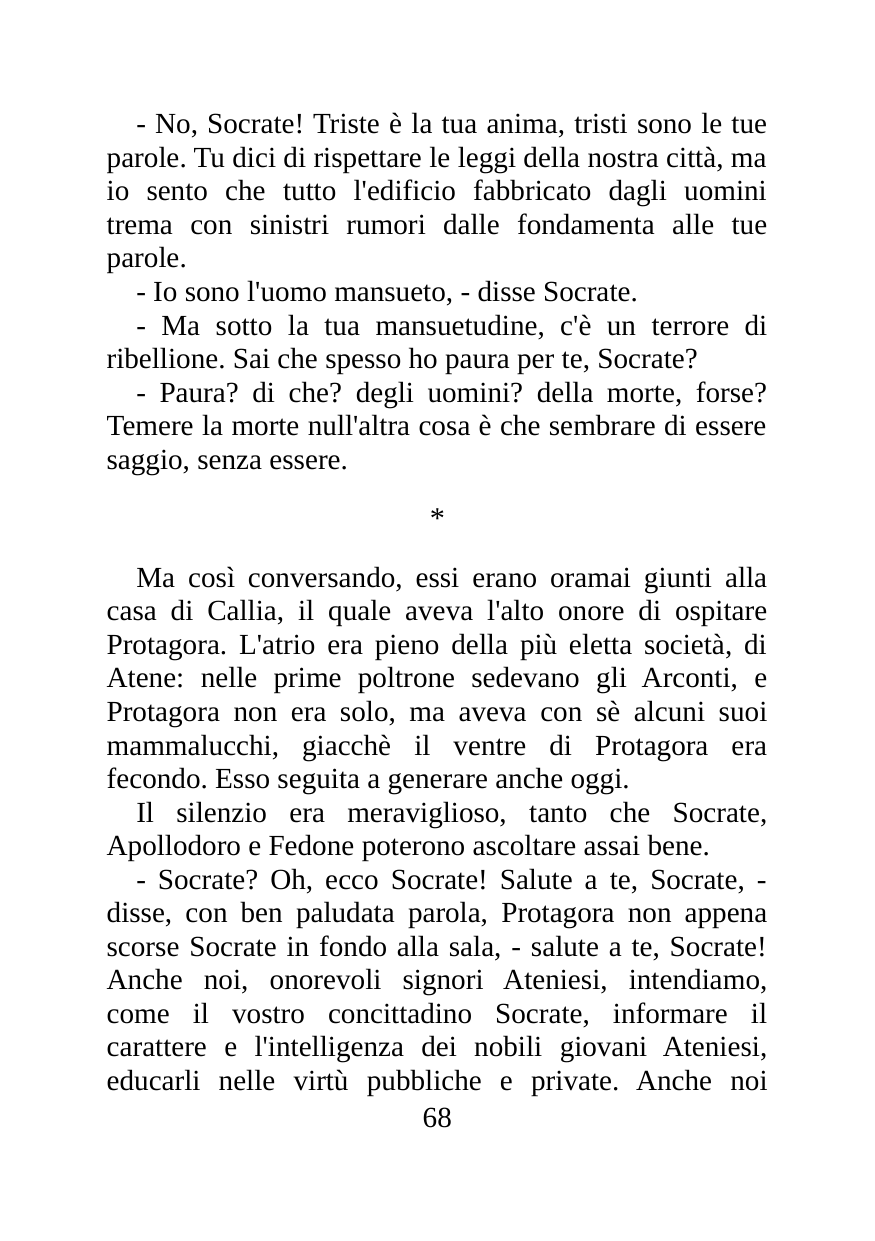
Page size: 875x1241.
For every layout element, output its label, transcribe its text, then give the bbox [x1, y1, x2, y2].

text - Paura? di che? degli uomini? della morte, forse? Temere la morte null'altra cosa è che sembrare di essere saggio, senza essere. [106, 375, 768, 475]
text - Ma sotto la tua mansuetudine, c'è un terrore di ribellione. Sai che spesso ho paura per te, Socrate? [106, 308, 768, 375]
text * [106, 500, 768, 535]
text - No, Socrate! Triste è la tua anima, tristi sono le tue parole. Tu dici di rispettare le leggi della nostra città, ma io sento che tutto l'edificio fabbricato dagli uomini trema con sinistri rumori dalle fondamenta alle tue parole. [106, 106, 768, 274]
text - Io sono l'uomo mansueto, - disse Socrate. [106, 274, 768, 308]
text - Socrate? Oh, ecco Socrate! Salute a te, Socrate, - disse, con ben paludata parola, Protagora non appena scorse Socrate in fondo alla sala, - salute a te, Socrate! Anche noi, onorevoli signori Ateniesi, intendiamo, come il vostro concittadino Socrate, informare il carattere e l'intelligenza dei nobili giovani Ateniesi, educarli nelle virtù pubbliche e private. Anche noi [106, 862, 768, 1097]
text Ma così conversando, essi erano oramai giunti alla casa di Callia, il quale aveva l'alto onore di ospitare Protagora. L'atrio era pieno della più eletta società, di Atene: nelle prime poltrone sedevano gli Arconti, e Protagora non era solo, ma aveva con sè alcuni suoi mammalucchi, giacchè il ventre di Protagora era fecondo. Esso seguita a generare anche oggi. [106, 560, 768, 795]
text Il silenzio era meraviglioso, tanto che Socrate, Apollodoro e Fedone poterono ascoltare assai bene. [106, 795, 768, 862]
